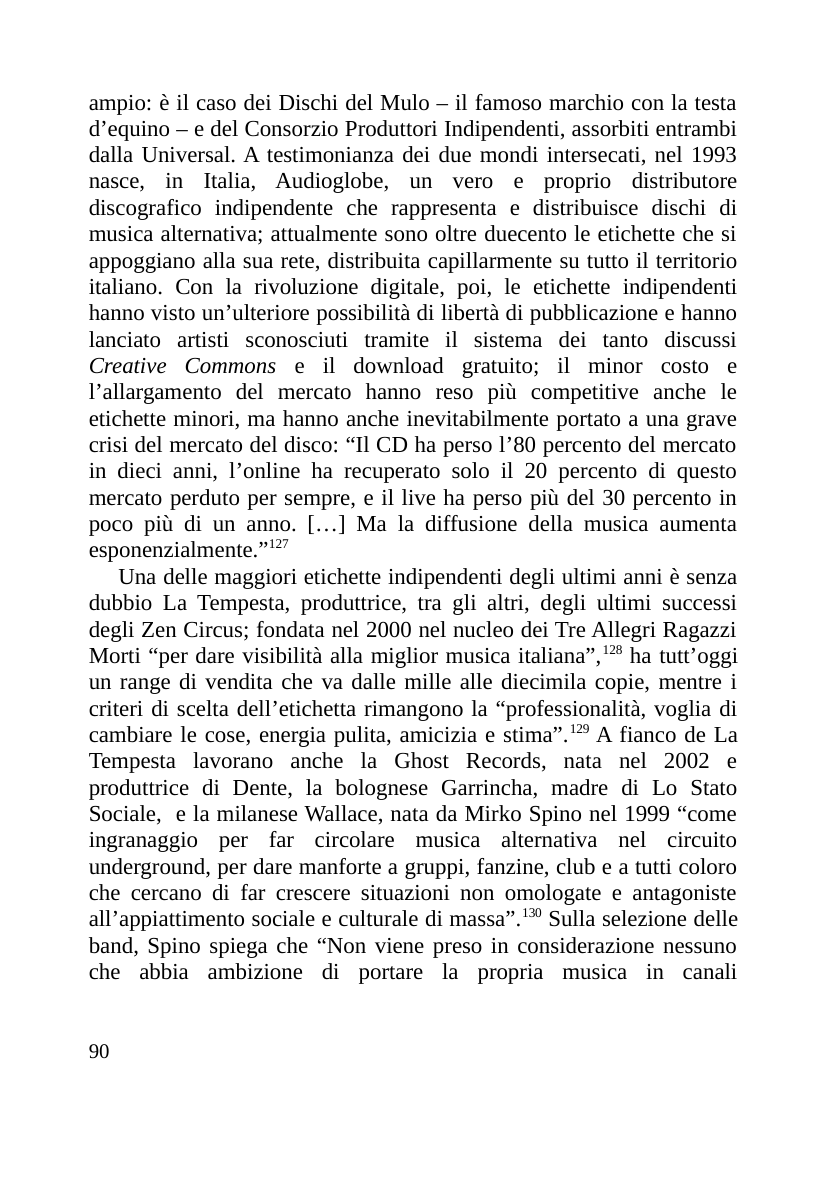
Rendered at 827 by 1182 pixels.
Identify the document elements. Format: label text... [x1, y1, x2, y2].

text ampio: è il caso dei Dischi del Mulo – il famoso marchio con la testa d’equino – e del Consorzio Produttori Indipendenti, assorbiti entrambi dalla Universal. A testimonianza dei due mondi intersecati, nel 1993 nasce, in Italia, Audioglobe, un vero e proprio distributore discografico indipendente che rappresenta e distribuisce dischi di musica alternativa; attualmente sono oltre duecento le etichette che si appoggiano alla sua rete, distribuita capillarmente su tutto il territorio italiano. Con la rivoluzione digitale, poi, le etichette indipendenti hanno visto un’ulteriore possibilità di libertà di pubblicazione e hanno lanciato artisti sconosciuti tramite il sistema dei tanto discussi Creative Commons e il download gratuito; il minor costo e l’allargamento del mercato hanno reso più competitive anche le etichette minori, ma hanno anche inevitabilmente portato a una grave crisi del mercato del disco: “Il CD ha perso l’80 percento del mercato in dieci anni, l’online ha recuperato solo il 20 percento di questo mercato perduto per sempre, e il live ha perso più del 30 percento in poco più di un anno. […] Ma la diffusione della musica aumenta esponenzialmente.” [88, 88, 738, 563]
text Una delle maggiori etichette indipendenti degli ultimi anni è senza dubbio La Tempesta, produttrice, tra gli altri, degli ultimi successi degli Zen Circus; fondata nel 2000 nel nucleo dei Tre Allegri Ragazzi Morti “per dare visibilità alla miglior musica italiana”, ha tutt’oggi un range di vendita che va dalle mille alle diecimila copie, mentre i criteri di scelta dell’etichetta rimangono la “professionalità, voglia di cambiare le cose, energia pulita, amicizia e stima”. A fianco de La Tempesta lavorano anche la Ghost Records, nata nel 2002 e produttrice di Dente, la bolognese Garrincha, madre di Lo Stato Sociale, e la milanese Wallace, nata da Mirko Spino nel 1999 “come ingranaggio per far circolare musica alternativa nel circuito underground, per dare manforte a gruppi, fanzine, club e a tutti coloro che cercano di far crescere situazioni non omologate e antagoniste all’appiattimento sociale e culturale di massa”. Sulla selezione delle band, Spino spiega che “Non viene preso in considerazione nessuno che abbia ambizione di portare la propria musica in canali [88, 563, 738, 984]
